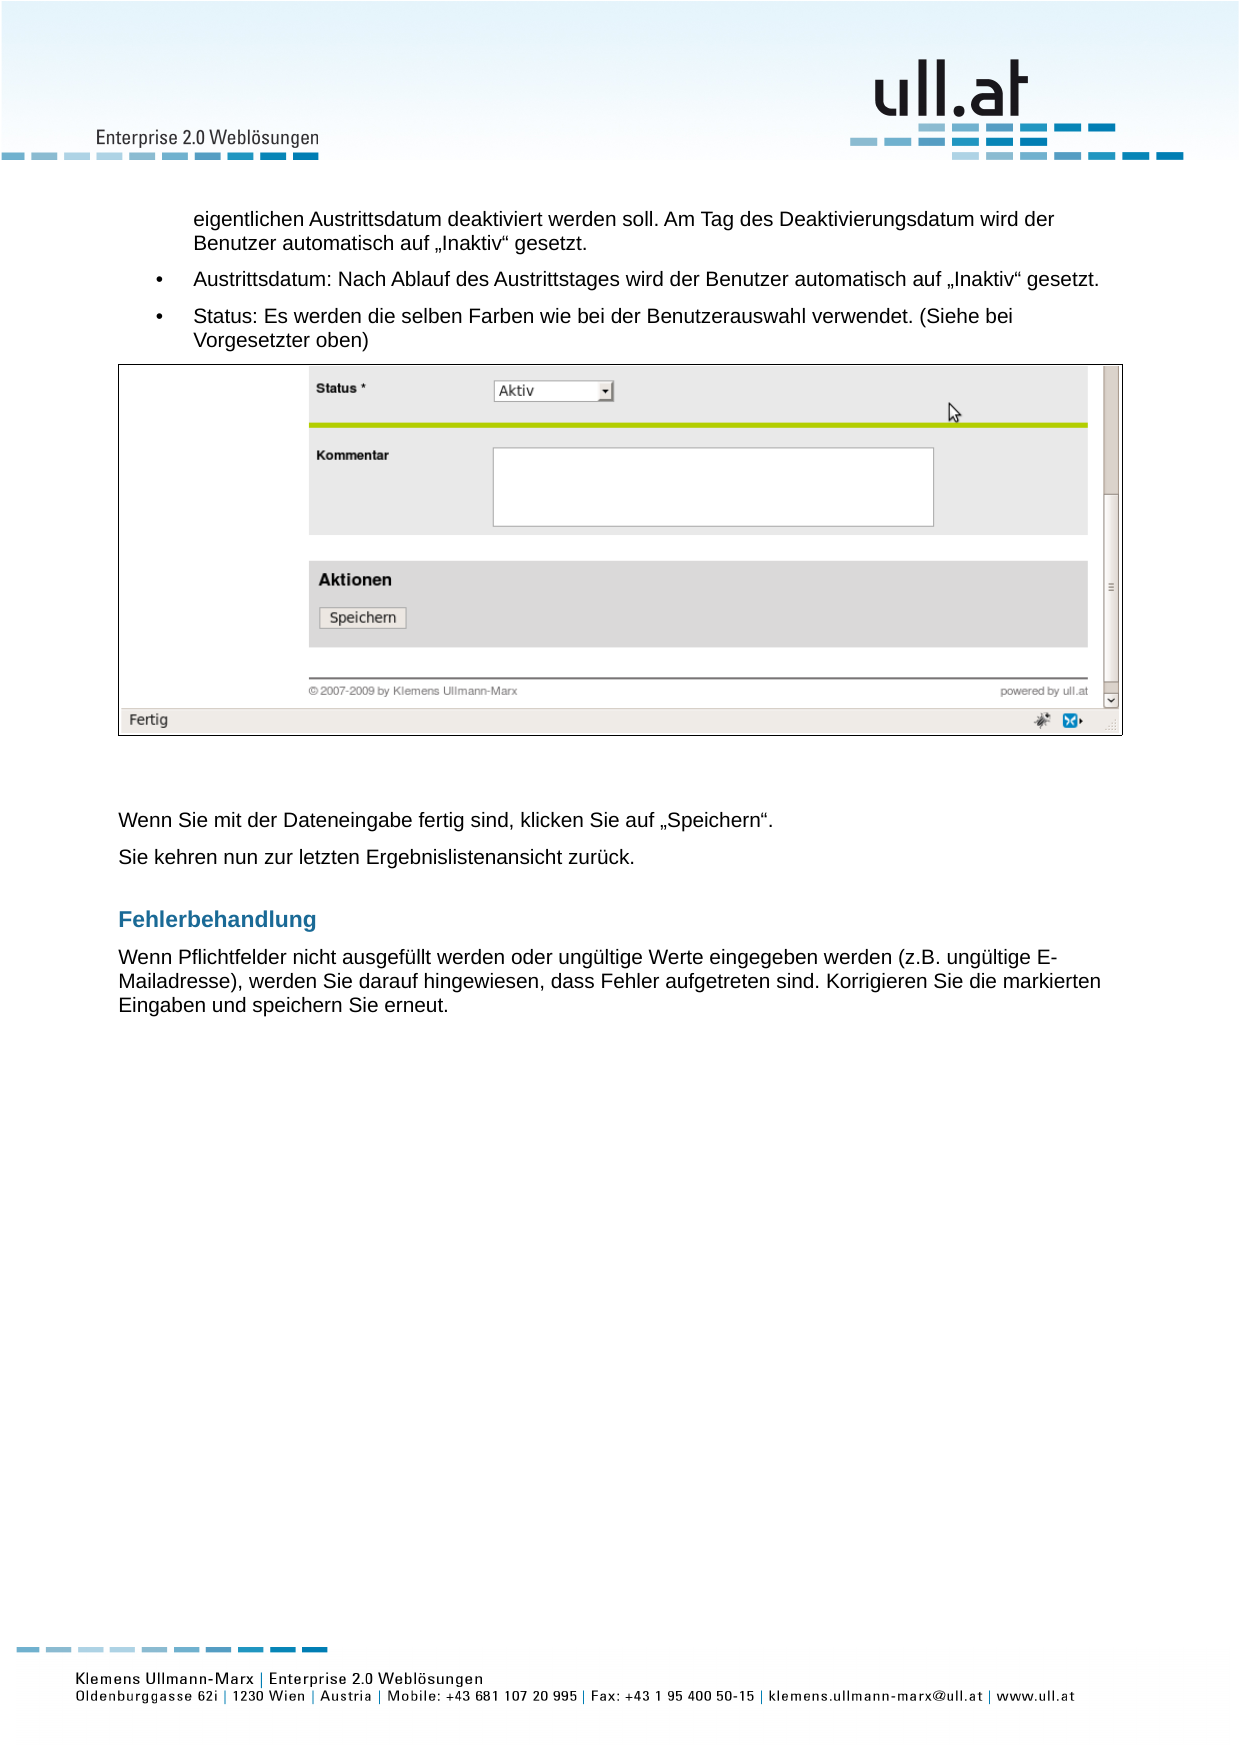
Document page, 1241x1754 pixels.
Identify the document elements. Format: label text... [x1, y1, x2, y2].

picture [121, 366, 1119, 733]
text Wenn Pflichtfelder nicht ausgefüllt werden oder ungültige Werte eingegeben werden (z.B. ungültige E-Mailadresse), werden Sie darauf hingewiesen, dass Fehler aufgetreten sind. Korrigieren Sie die markierten Eingaben und speichern Sie erneut. [118, 945, 1122, 1017]
subtitle Fehlerbehandlung [118, 906, 1122, 932]
picture [1, 1, 1239, 160]
picture [16, 1647, 1230, 1745]
text Sie kehren nun zur letzten Ergebnislistenansicht zurück. [118, 845, 1122, 869]
list eigentlichen Austrittsdatum deaktiviert werden soll. Am Tag des Deaktivierungsdatum wird der Benutzer automatisch auf „Inaktiv“ gesetzt. [156, 207, 1122, 255]
text Wenn Sie mit der Dateneingabe fertig sind, klicken Sie auf „Speichern“. [118, 808, 1122, 832]
list Status: Es werden die selben Farben wie bei der Benutzerauswahl verwendet. (Siehe bei Vorgesetzter oben) [156, 304, 1122, 352]
list Austrittsdatum: Nach Ablauf des Austrittstages wird der Benutzer automatisch auf „Inaktiv“ gesetzt. [156, 267, 1122, 291]
